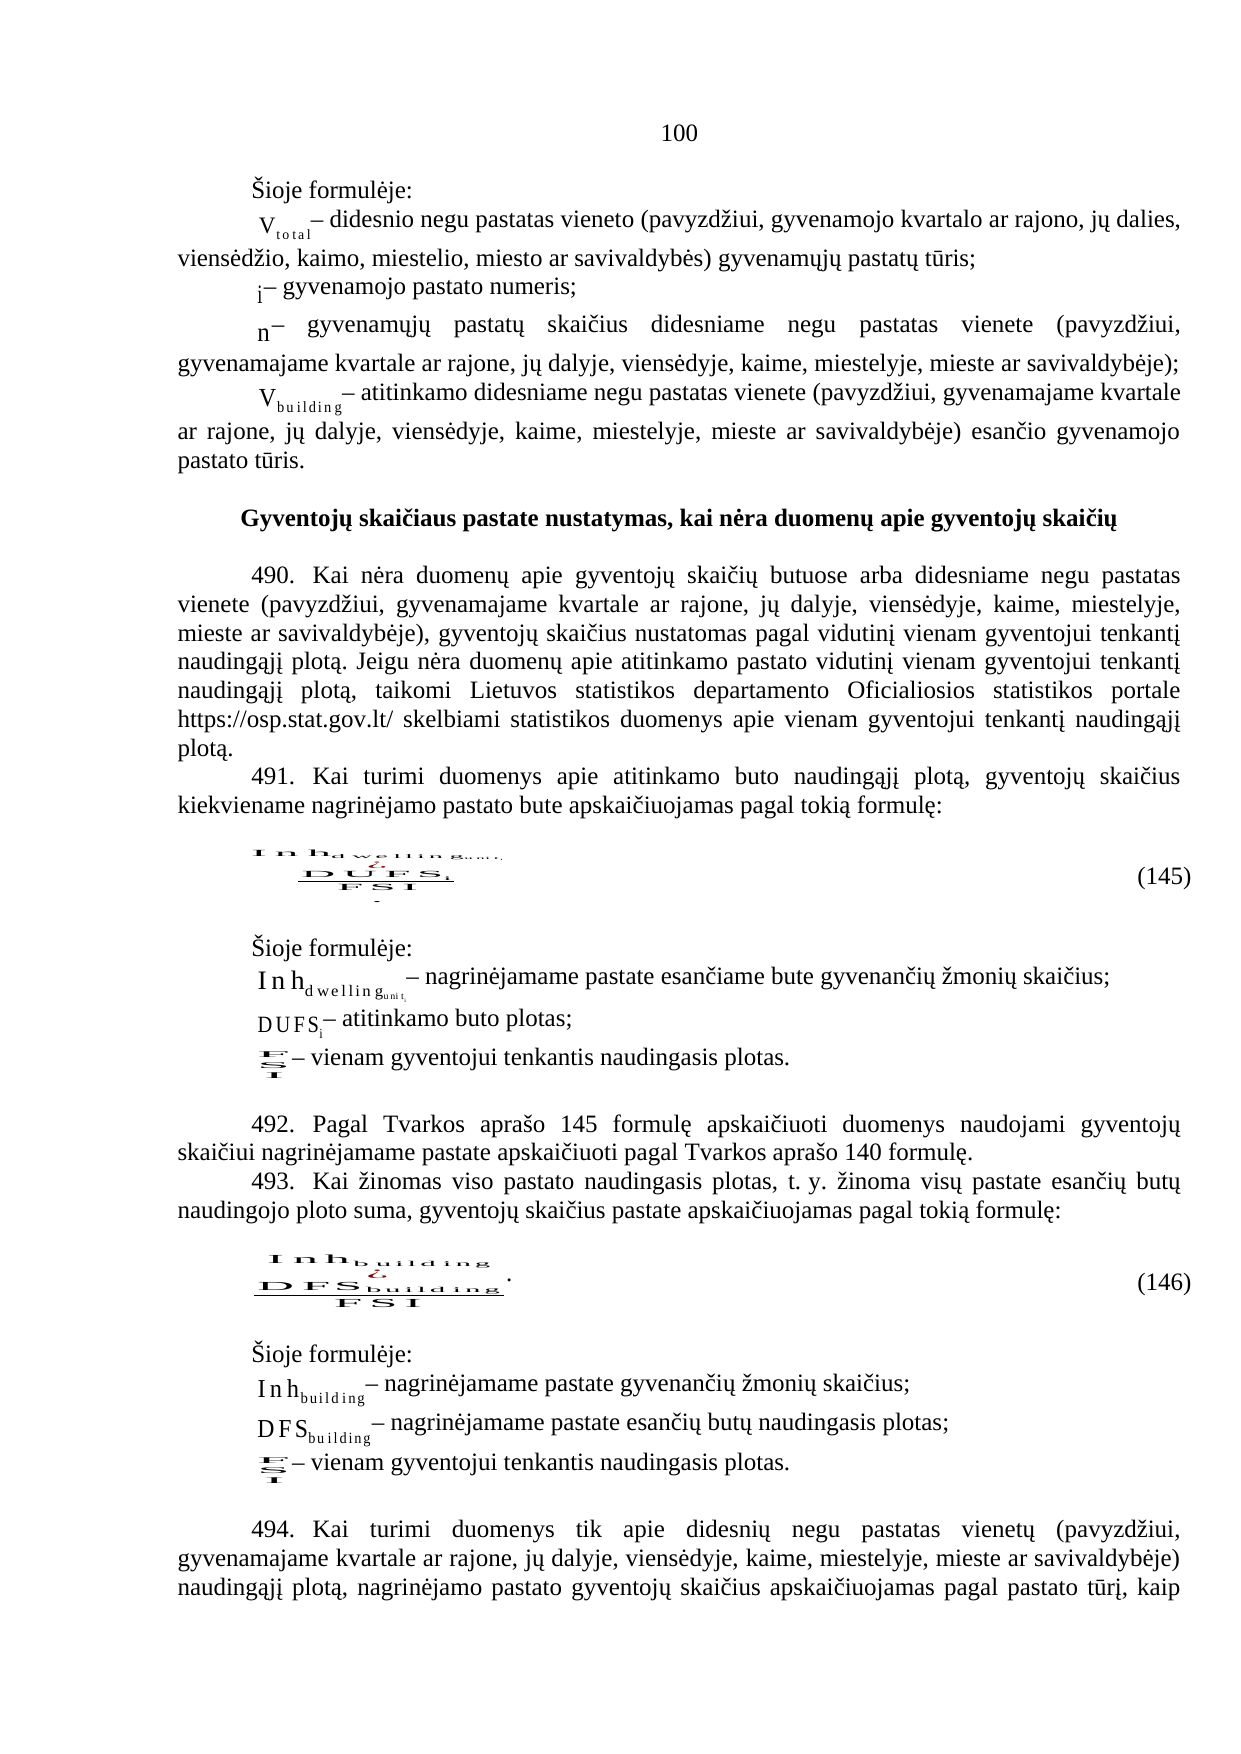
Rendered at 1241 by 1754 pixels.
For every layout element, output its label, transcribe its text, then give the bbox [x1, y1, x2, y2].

text 491. Kai turimi duomenys apie atitinkamo buto naudingąjį plotą, gyventojų skaičius kiekviename nagrinėjamo pastato bute apskaičiuojamas pagal tokią formulę: [177, 761, 1181, 819]
text 494. Kai turimi duomenys tik apie didesnių negu pastatas vienetų (pavyzdžiui, gyvenamajame kvartale ar rajone, jų dalyje, viensėdyje, kaime, miestelyje, mieste ar savivaldybėje) naudingąjį plotą, nagrinėjamo pastato gyventojų skaičius apskaičiuojamas pagal pastato tūrį, kaip [177, 1514, 1181, 1601]
text – nagrinėjamame pastate gyvenančių žmonių skaičius; [177, 1368, 1181, 1407]
text Šioje formulėje: [177, 933, 1181, 961]
text 493. Kai žinomas viso pastato naudingasis plotas, t. y. žinoma visų pastate esančių butų naudingojo ploto suma, gyventojų skaičius pastate apskaičiuojamas pagal tokią formulę: [177, 1166, 1181, 1224]
table_header [251, 848, 1137, 904]
text – gyvenamųjų pastatų skaičius didesniame negu pastatas vienete (pavyzdžiui, gyvenamajame kvartale ar rajone, jų dalyje, viensėdyje, kaime, miestelyje, mieste ar savivaldybėje); [177, 309, 1181, 377]
table_header ( [1137, 1253, 1145, 1310]
text Gyventojų skaičiaus pastate nustatymas, kai nėra duomenų apie gyventojų skaičių [177, 503, 1181, 531]
text – atitinkamo buto plotas; [177, 1003, 1181, 1042]
table_header ) [1183, 848, 1196, 904]
text 492. Pagal Tvarkos aprašo 145 formulę apskaičiuoti duomenys naudojami gyventojų skaičiui nagrinėjamame pastate apskaičiuoti pagal Tvarkos aprašo 140 formulę. [177, 1109, 1181, 1166]
table_header [177, 1253, 251, 1310]
table_header [177, 848, 251, 904]
text – didesnio negu pastatas vieneto (pavyzdžiui, gyvenamojo kvartalo ar rajono, jų dalies, viensėdžio, kaimo, miestelio, miesto ar savivaldybės) gyvenamųjų pastatų tūris; [177, 204, 1181, 271]
table_header . [251, 1253, 1137, 1310]
table_header 145 [1145, 848, 1183, 904]
table_header ( [1137, 848, 1145, 904]
text – nagrinėjamame pastate esančiame bute gyvenančių žmonių skaičius; [177, 961, 1181, 1003]
text – nagrinėjamame pastate esančių butų naudingasis plotas; [177, 1407, 1181, 1447]
table_header 146 [1145, 1253, 1183, 1310]
text – vienam gyventojui tenkantis naudingasis plotas. [177, 1447, 1181, 1486]
text Šioje formulėje: [177, 176, 1181, 204]
text 490. Kai nėra duomenų apie gyventojų skaičių butuose arba didesniame negu pastatas vienete (pavyzdžiui, gyvenamajame kvartale ar rajone, jų dalyje, viensėdyje, kaime, miestelyje, mieste ar savivaldybėje), gyventojų skaičius nustatomas pagal vidutinį vienam gyventojui tenkantį naudingąjį plotą. Jeigu nėra duomenų apie atitinkamo pastato vidutinį vienam gyventojui tenkantį naudingąjį plotą, taikomi Lietuvos statistikos departamento Oficialiosios statistikos portale https://osp.stat.gov.lt/ skelbiami statistikos duomenys apie vienam gyventojui tenkantį naudingąjį plotą. [177, 560, 1181, 761]
table_header ) [1183, 1253, 1196, 1310]
text – atitinkamo didesniame negu pastatas vienete (pavyzdžiui, gyvenamajame kvartale ar rajone, jų dalyje, viensėdyje, kaime, miestelyje, mieste ar savivaldybėje) esančio gyvenamojo pastato tūris. [177, 377, 1181, 474]
text Šioje formulėje: [177, 1339, 1181, 1368]
text – gyvenamojo pastato numeris; [177, 271, 1181, 309]
text – vienam gyventojui tenkantis naudingasis plotas. [177, 1042, 1181, 1080]
